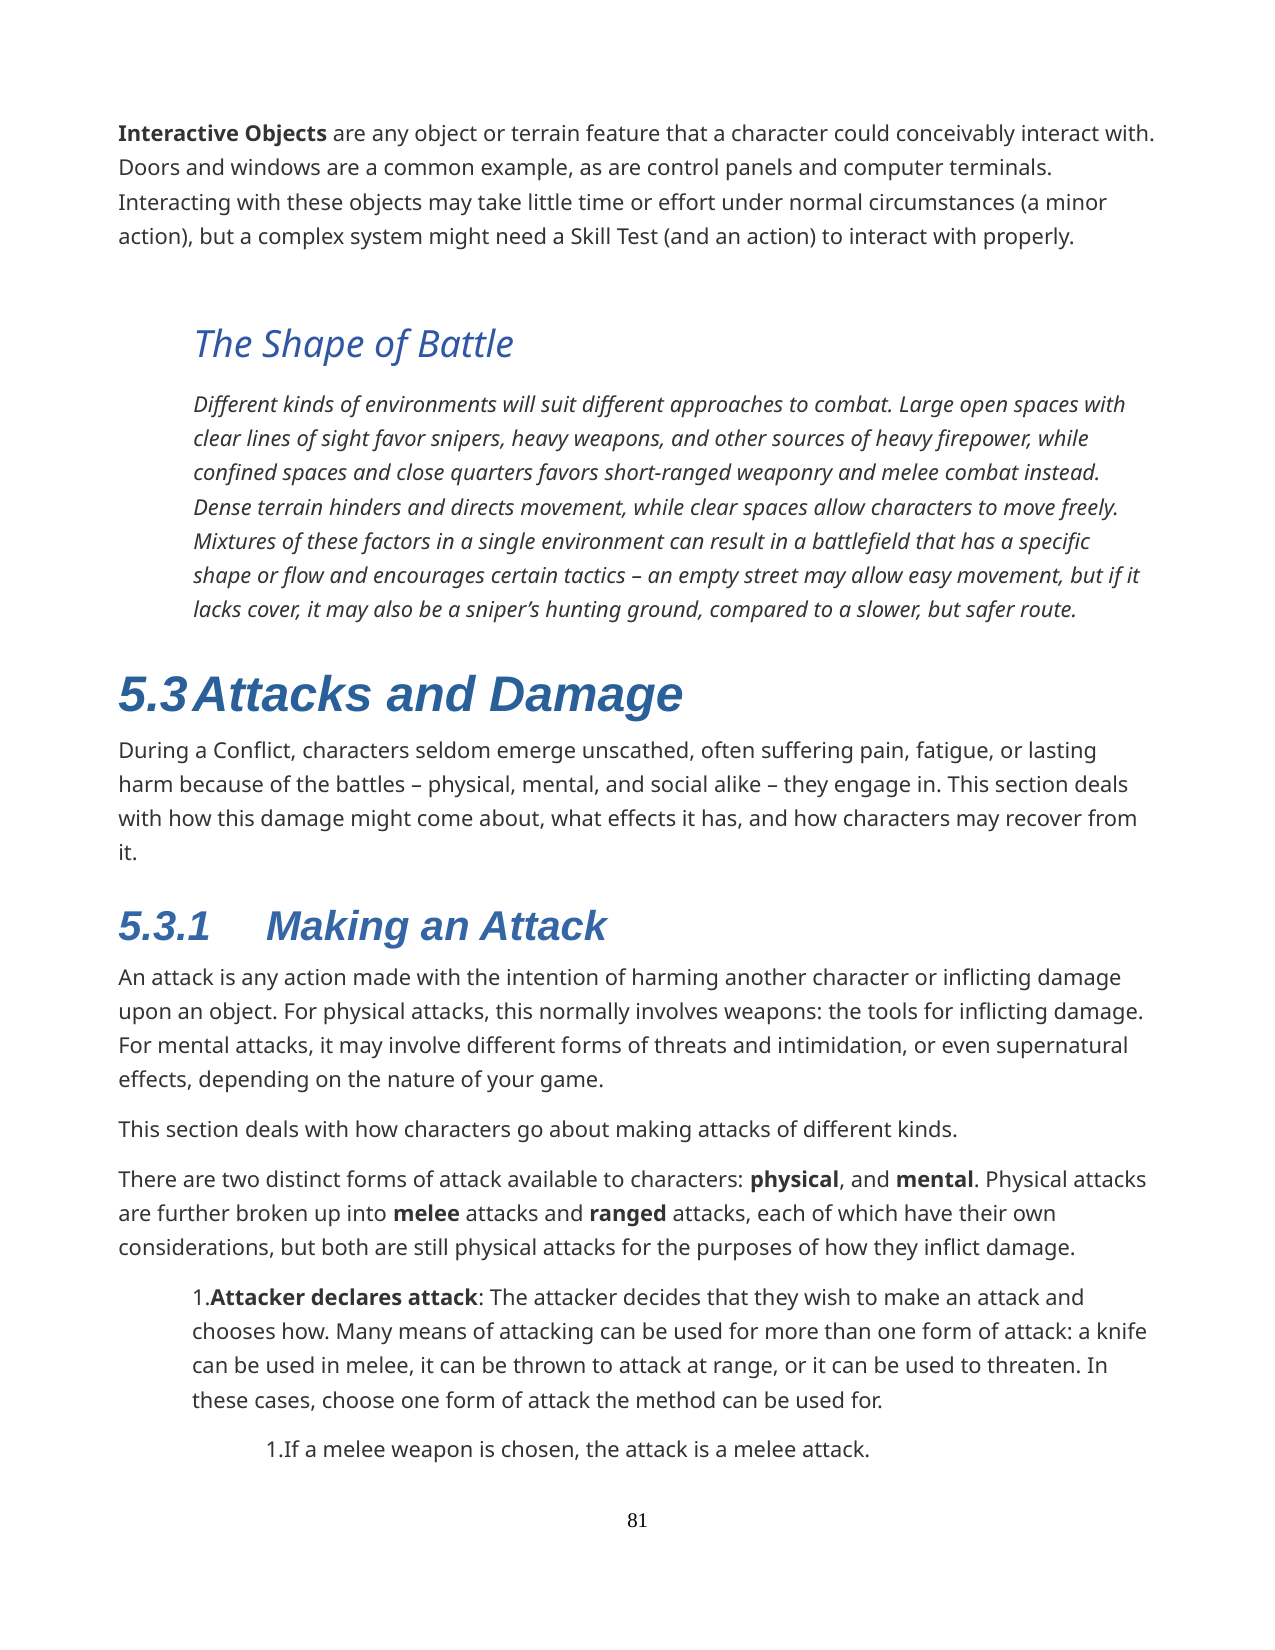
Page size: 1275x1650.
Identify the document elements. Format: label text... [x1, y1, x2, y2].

list If a melee weapon is chosen, the attack is a melee attack. [118, 1434, 1157, 1464]
text During a Conflict, characters seldom emerge unscathed, often suffering pain, fatigue, or lasting harm because of the battles – physical, mental, and social alike – they engage in. This section deals with how this damage might come about, what effects it has, and how characters may recover from it. [118, 735, 1157, 867]
subtitle The Shape of Battle [193, 317, 1157, 368]
list Attacker declares attack: The attacker decides that they wish to make an attack and chooses how. Many means of attacking can be used for more than one form of attack: a knife can be used in melee, it can be thrown to attack at range, or it can be used to threaten. In these cases, choose one form of attack the method can be used for. [118, 1282, 1157, 1414]
text There are two distinct forms of attack available to characters: physical, and mental. Physical attacks are further broken up into melee attacks and ranged attacks, each of which have their own considerations, but both are still physical attacks for the purposes of how they inflict damage. [118, 1164, 1157, 1262]
text Different kinds of environments will suit different approaches to combat. Large open spaces with clear lines of sight favor snipers, heavy weapons, and other sources of heavy firepower, while confined spaces and close quarters favors short-ranged weaponry and melee combat instead. Dense terrain hinders and directs movement, while clear spaces allow characters to move freely. Mixtures of these factors in a single environment can result in a battlefield that has a specific shape or flow and encourages certain tactics – an empty street may allow easy movement, but if it lacks cover, it may also be a sniper’s hunting ground, compared to a slower, but safer route. [193, 389, 1157, 624]
text An attack is any action made with the intention of harming another character or inflicting damage upon an object. For physical attacks, this normally involves weapons: the tools for inflicting damage. For mental attacks, it may involve different forms of threats and intimidation, or even supernatural effects, depending on the nature of your game. [118, 962, 1157, 1094]
text This section deals with how characters go about making attacks of different kinds. [118, 1114, 1157, 1144]
text Interactive Objects are any object or terrain feature that a character could conceivably interact with. Doors and windows are a common example, as are control panels and computer terminals. Interacting with these objects may take little time or effort under normal circumstances (a minor action), but a complex system might need a Skill Test (and an action) to interact with properly. [118, 118, 1157, 250]
subtitle Making an Attack [118, 902, 1157, 949]
subtitle Attacks and Damage [118, 665, 1157, 722]
